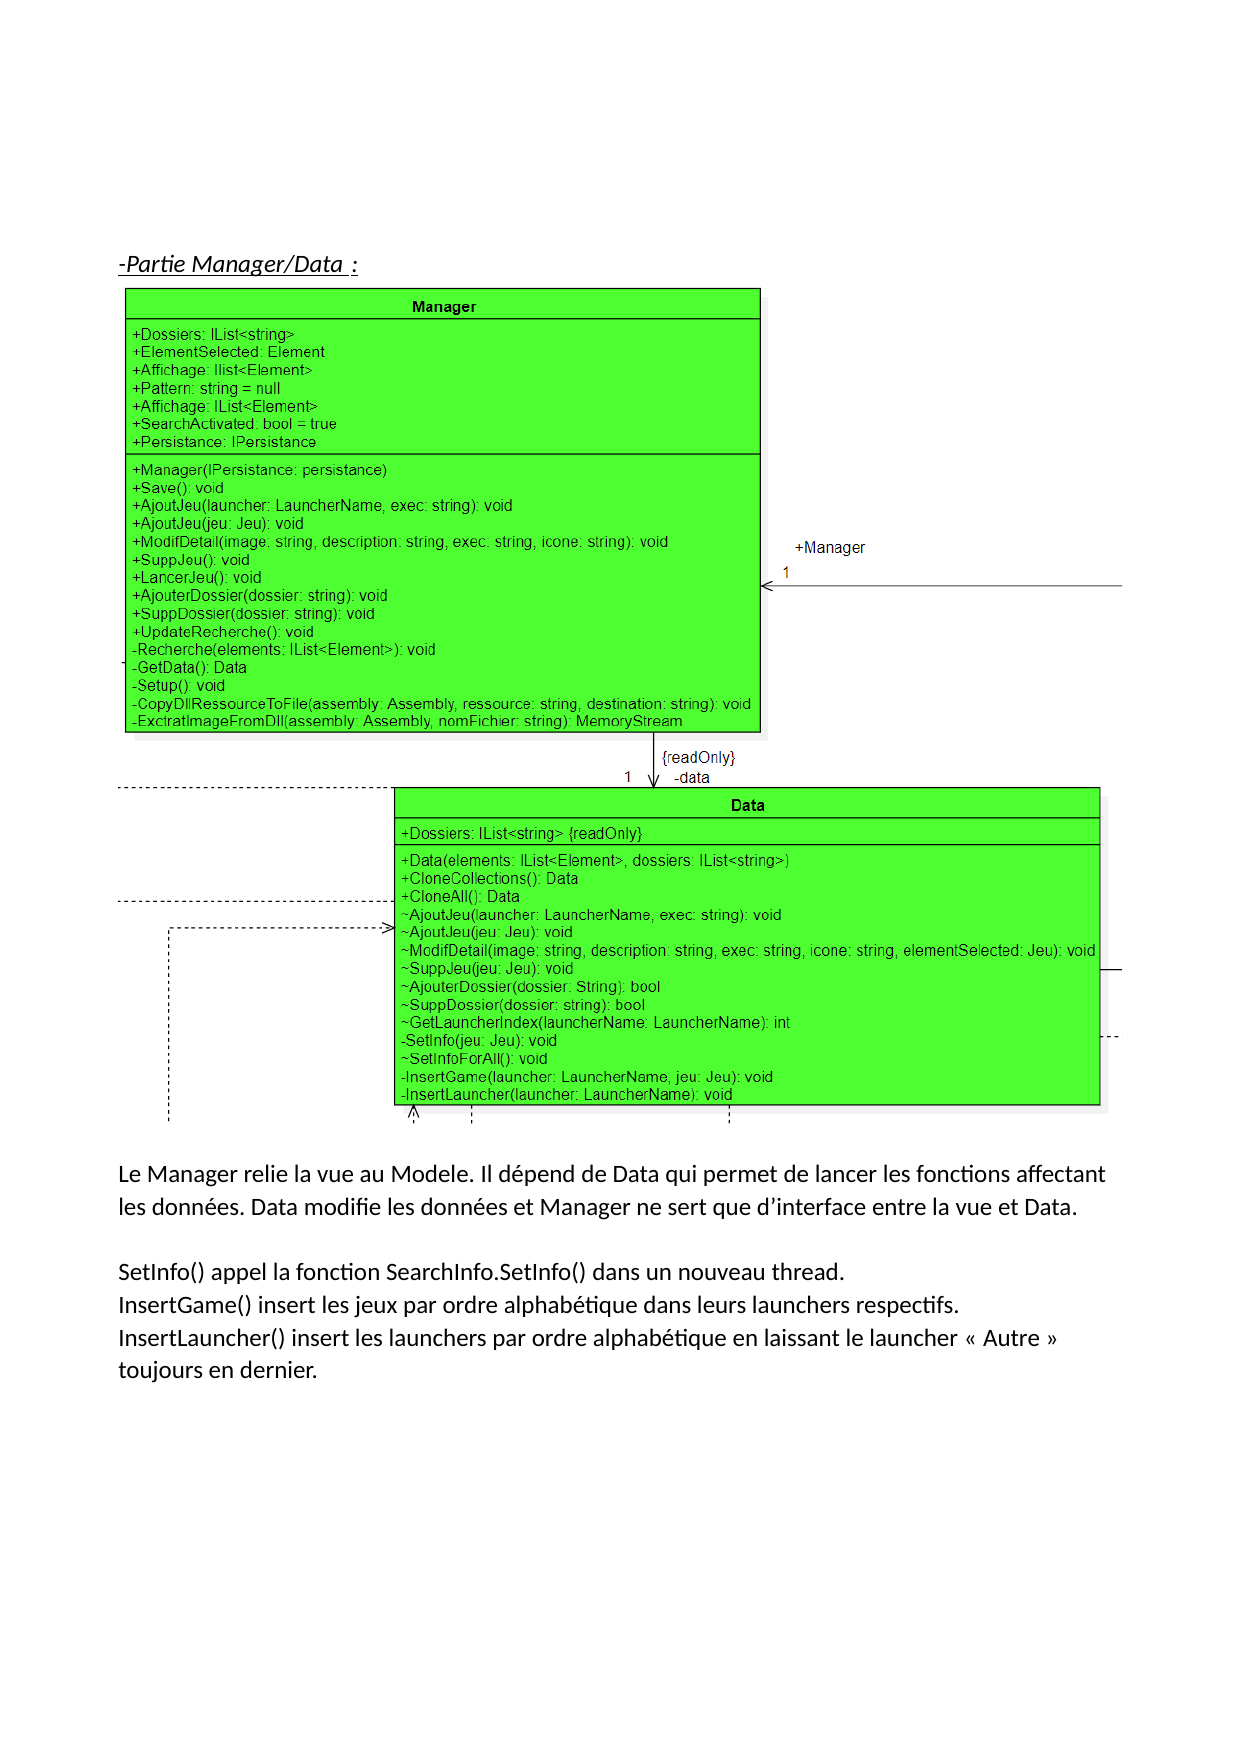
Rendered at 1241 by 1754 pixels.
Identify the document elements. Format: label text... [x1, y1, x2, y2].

text SetInfo() appel la fonction SearchInfo.SetInfo() dans un nouveau thread. [118, 1256, 1122, 1287]
picture [118, 281, 1123, 1124]
text Le Manager relie la vue au Modele. Il dépend de Data qui permet de lancer les fonctions affectant les données. Data modifie les données et Manager ne sert que d’interface entre la vue et Data. [118, 1159, 1122, 1222]
text InsertLauncher() insert les launchers par ordre alphabétique en laissant le launcher « Autre » toujours en dernier. [118, 1322, 1122, 1385]
text -Partie Manager/Data : [118, 248, 1122, 279]
text InsertGame() insert les jeux par ordre alphabétique dans leurs launchers respectifs. [118, 1289, 1122, 1319]
